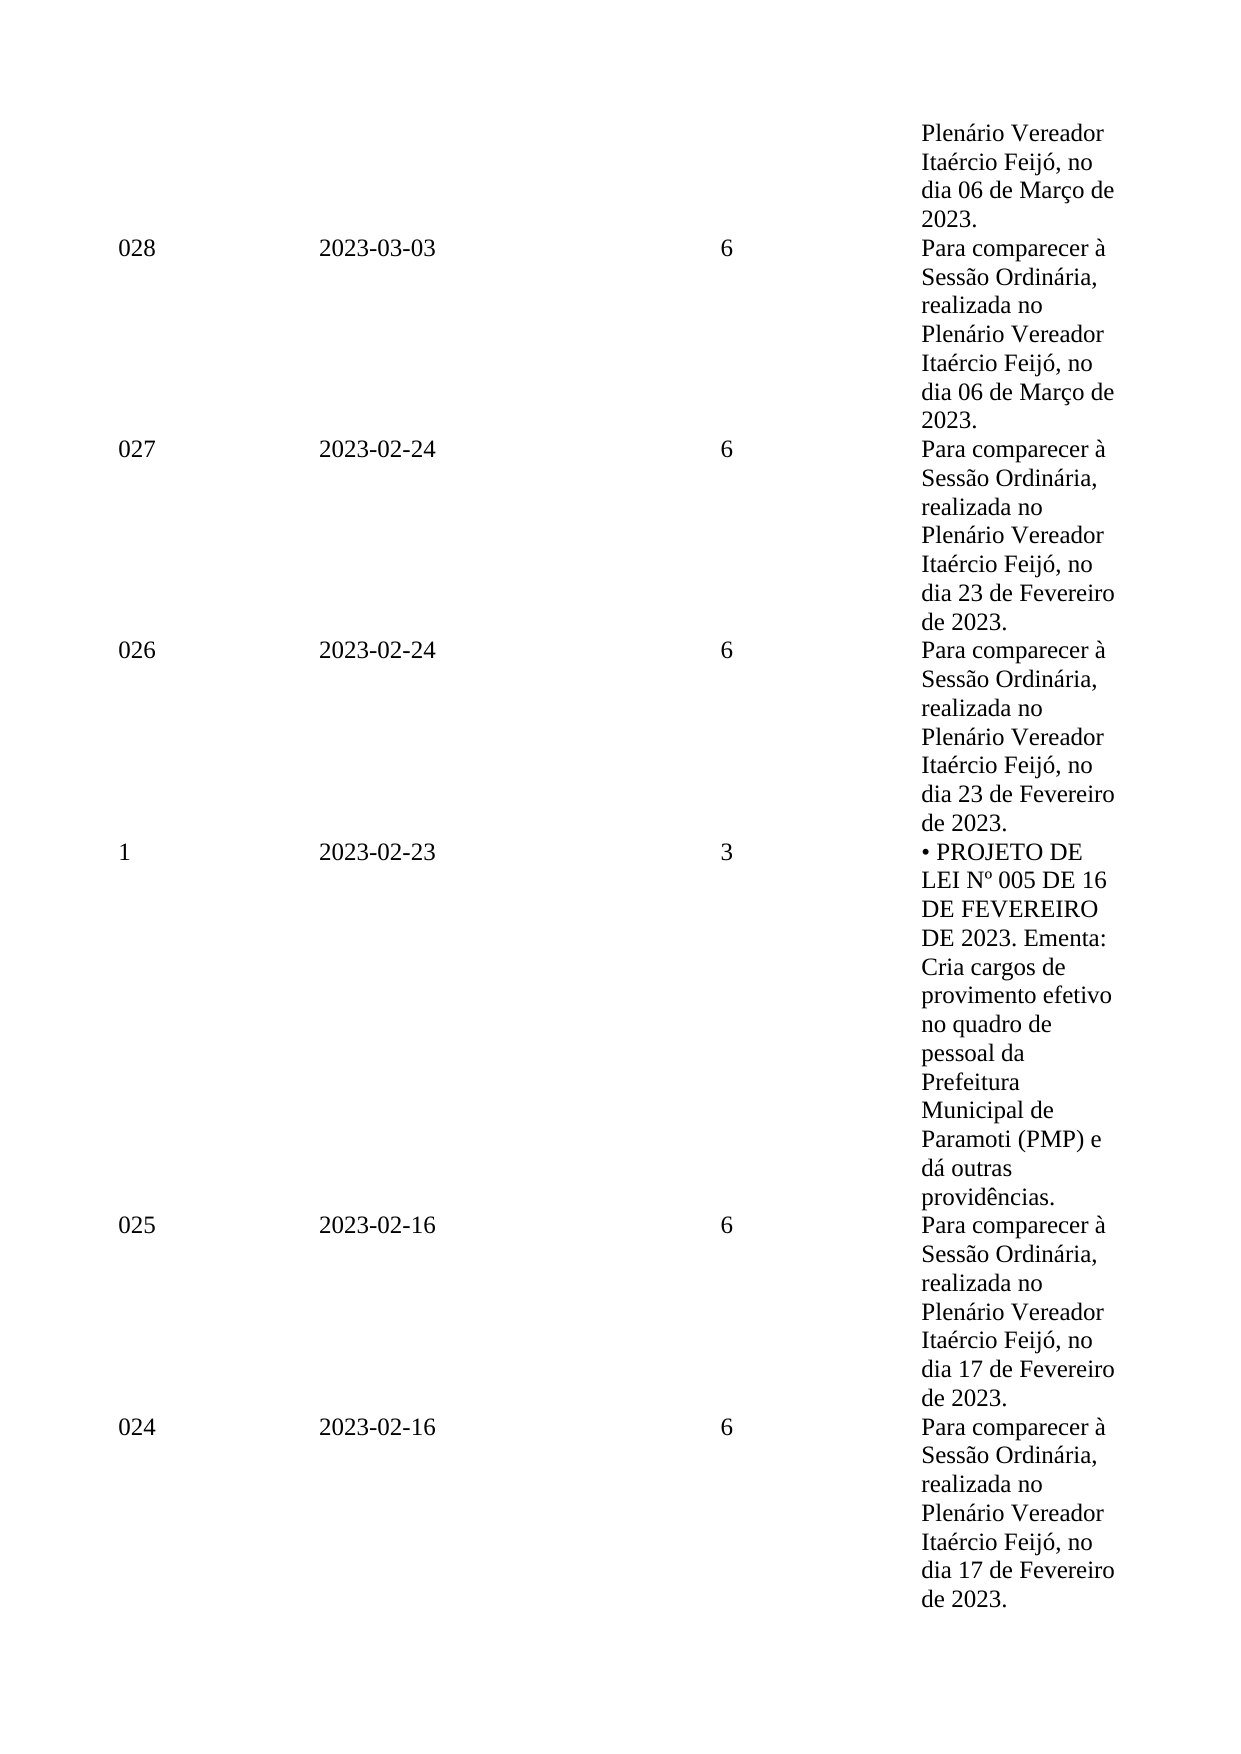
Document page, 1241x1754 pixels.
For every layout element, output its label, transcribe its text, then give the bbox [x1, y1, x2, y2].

table_cell 028 [118, 233, 319, 434]
table_cell 2023-02-24 [319, 434, 519, 636]
table_cell Para comparecer à Sessão Ordinária, realizada no Plenário Vereador Itaércio Feijó, no dia 06 de Março de 2023. [921, 233, 1122, 434]
table_cell 6 [720, 636, 921, 837]
table_cell 1 [118, 837, 319, 1211]
table_cell 027 [118, 434, 319, 636]
table_cell Plenário Vereador Itaércio Feijó, no dia 06 de Março de 2023. [921, 118, 1122, 233]
table_cell [319, 118, 519, 233]
table_cell 2023-03-03 [319, 233, 519, 434]
table_cell 2023-02-16 [319, 1412, 519, 1613]
table_cell [720, 118, 921, 233]
table_cell [118, 118, 319, 233]
table_cell [520, 118, 720, 233]
table_cell • PROJETO DE LEI Nº 005 DE 16 DE FEVEREIRO DE 2023. Ementa: Cria cargos de provimento efetivo no quadro de pessoal da Prefeitura Municipal de Paramoti (PMP) e dá outras providências. [921, 837, 1122, 1211]
table_cell 6 [720, 434, 921, 636]
table_cell 024 [118, 1412, 319, 1613]
table_cell [520, 1211, 720, 1412]
table_cell Para comparecer à Sessão Ordinária, realizada no Plenário Vereador Itaércio Feijó, no dia 23 de Fevereiro de 2023. [921, 636, 1122, 837]
table_cell 6 [720, 1211, 921, 1412]
table_cell [520, 1412, 720, 1613]
table_cell 025 [118, 1211, 319, 1412]
table_cell [520, 434, 720, 636]
table_cell [520, 233, 720, 434]
table_cell 3 [720, 837, 921, 1211]
table_cell Para comparecer à Sessão Ordinária, realizada no Plenário Vereador Itaércio Feijó, no dia 23 de Fevereiro de 2023. [921, 434, 1122, 636]
table_cell [520, 837, 720, 1211]
table_cell 6 [720, 1412, 921, 1613]
table_cell 2023-02-24 [319, 636, 519, 837]
table_cell Para comparecer à Sessão Ordinária, realizada no Plenário Vereador Itaércio Feijó, no dia 17 de Fevereiro de 2023. [921, 1211, 1122, 1412]
table_cell 2023-02-23 [319, 837, 519, 1211]
table_cell 2023-02-16 [319, 1211, 519, 1412]
table_cell 026 [118, 636, 319, 837]
table_cell Para comparecer à Sessão Ordinária, realizada no Plenário Vereador Itaércio Feijó, no dia 17 de Fevereiro de 2023. [921, 1412, 1122, 1613]
table_cell [520, 636, 720, 837]
table_cell 6 [720, 233, 921, 434]
